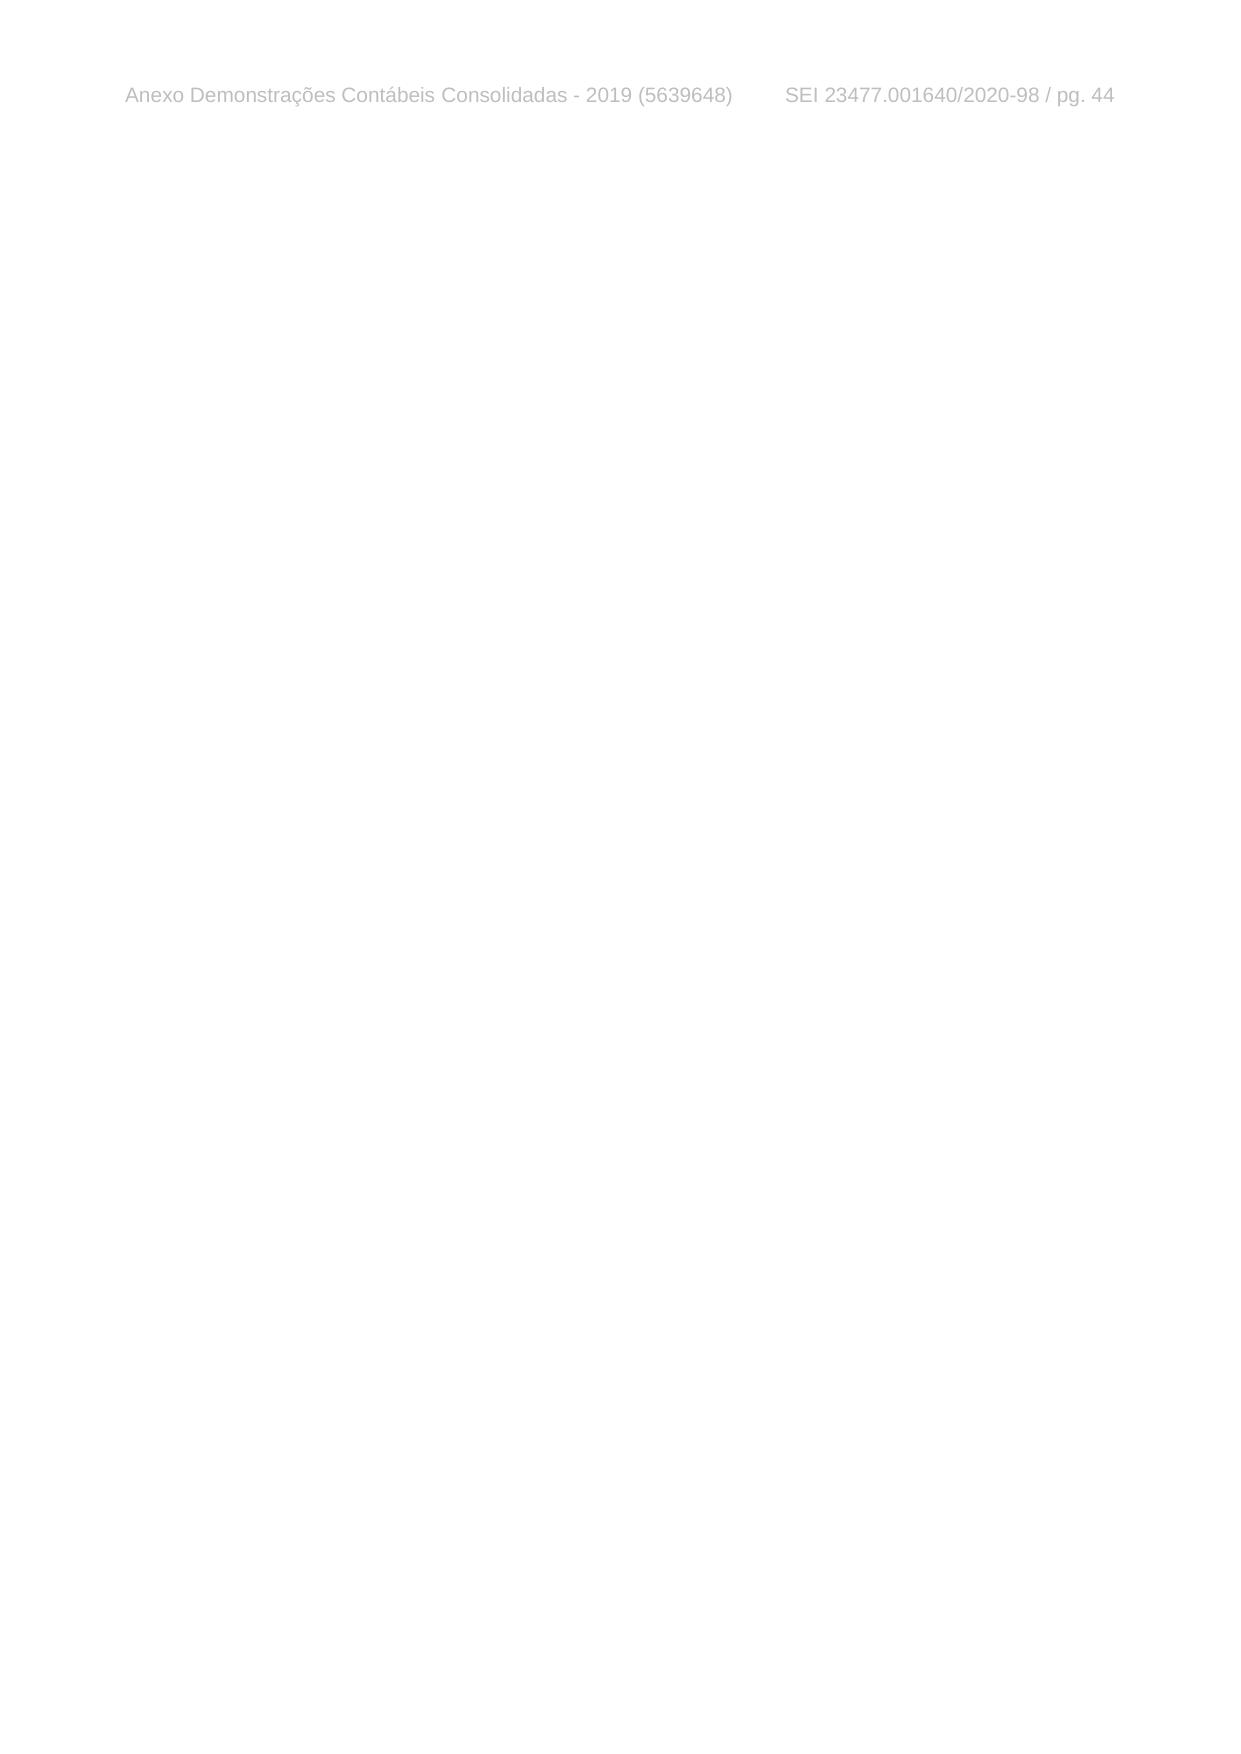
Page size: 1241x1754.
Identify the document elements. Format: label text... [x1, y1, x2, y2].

text Anexo Demonstrações Contábeis Consolidadas - 2019 (5639648) SEI 23477.001640/2020-98 / pg. 44 [125, 82, 1154, 106]
